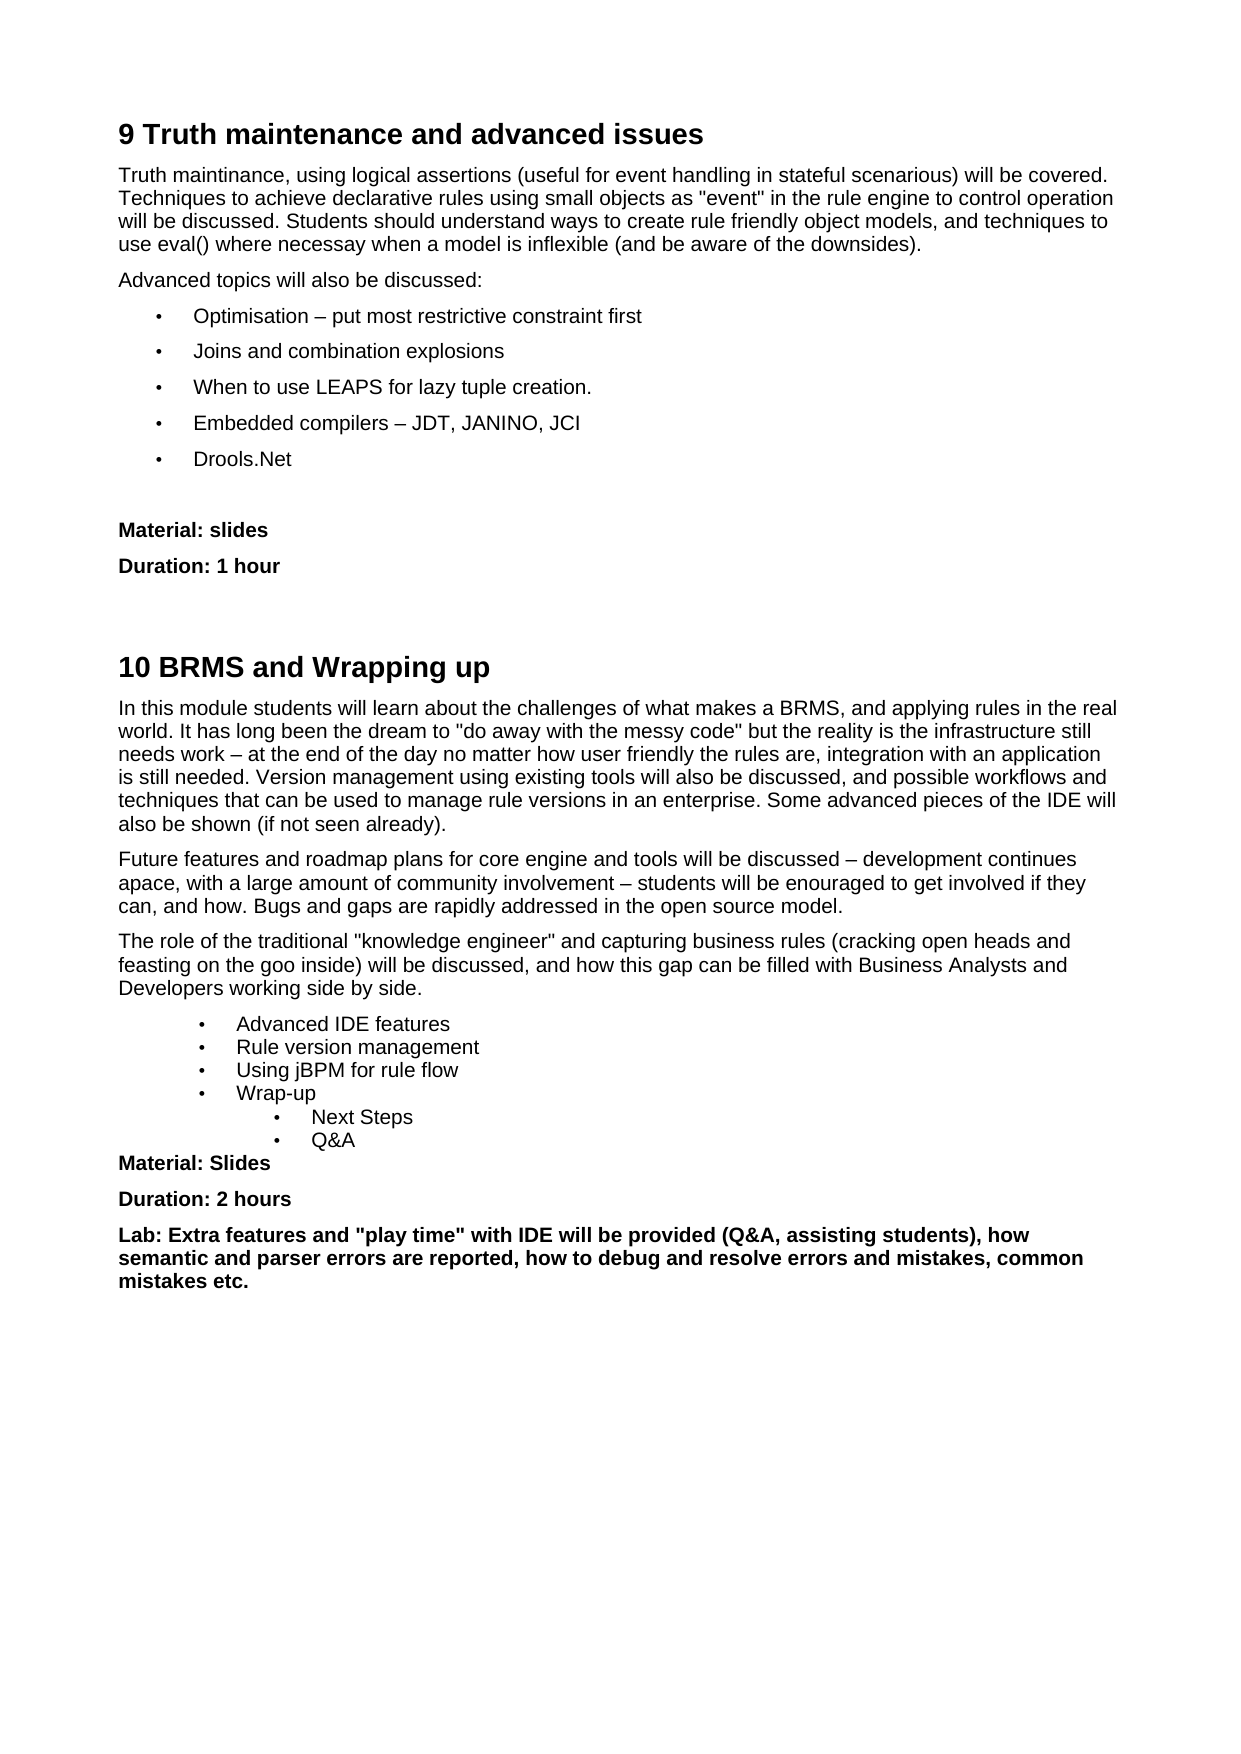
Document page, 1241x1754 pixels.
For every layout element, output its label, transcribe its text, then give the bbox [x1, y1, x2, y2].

subtitle 10 BRMS and Wrapping up [118, 651, 1122, 683]
text Future features and roadmap plans for core engine and tools will be discussed – development continues apace, with a large amount of community involvement – students will be enouraged to get involved if they can, and how. Bugs and gaps are rapidly addressed in the open source model. [118, 848, 1122, 918]
text Material: slides [118, 519, 1122, 542]
list Next Steps [274, 1105, 1122, 1128]
list Using jBPM for rule flow [199, 1059, 1122, 1082]
text Truth maintinance, using logical assertions (useful for event handling in stateful scenarious) will be covered. Techniques to achieve declarative rules using small objects as "event" in the rule engine to control operation will be discussed. Students should understand ways to create rule friendly object models, and techniques to use eval() where necessay when a model is inflexible (and be aware of the downsides). [118, 163, 1122, 256]
list Joins and combination explosions [156, 340, 1122, 363]
list Optimisation – put most restrictive constraint first [156, 304, 1122, 328]
list Drools.Net [156, 447, 1122, 471]
list Advanced IDE features [199, 1012, 1122, 1036]
text Lab: Extra features and "play time" with IDE will be provided (Q&A, assisting students), how semantic and parser errors are reported, how to debug and resolve errors and mistakes, common mistakes etc. [118, 1223, 1122, 1293]
text The role of the traditional "knowledge engineer" and capturing business rules (cracking open heads and feasting on the goo inside) will be discussed, and how this gap can be filled with Business Analysts and Developers working side by side. [118, 930, 1122, 1000]
subtitle 9 Truth maintenance and advanced issues [118, 118, 1122, 151]
text Duration: 2 hours [118, 1187, 1122, 1211]
text In this module students will learn about the challenges of what makes a BRMS, and applying rules in the real world. It has long been the dream to "do away with the messy code" but the reality is the infrastructure still needs work – at the end of the day no matter how user friendly the rules are, integration with an application is still needed. Version management using existing tools will also be discussed, and possible workflows and techniques that can be used to manage rule versions in an enterprise. Some advanced pieces of the IDE will also be shown (if not seen already). [118, 696, 1122, 835]
text Material: Slides [118, 1152, 1122, 1175]
text Advanced topics will also be discussed: [118, 269, 1122, 292]
list Wrap-up [199, 1082, 1122, 1105]
list Rule version management [199, 1036, 1122, 1059]
list Embedded compilers – JDT, JANINO, JCI [156, 412, 1122, 435]
list Q&A [274, 1128, 1122, 1152]
text Duration: 1 hour [118, 554, 1122, 578]
list When to use LEAPS for lazy tuple creation. [156, 376, 1122, 399]
